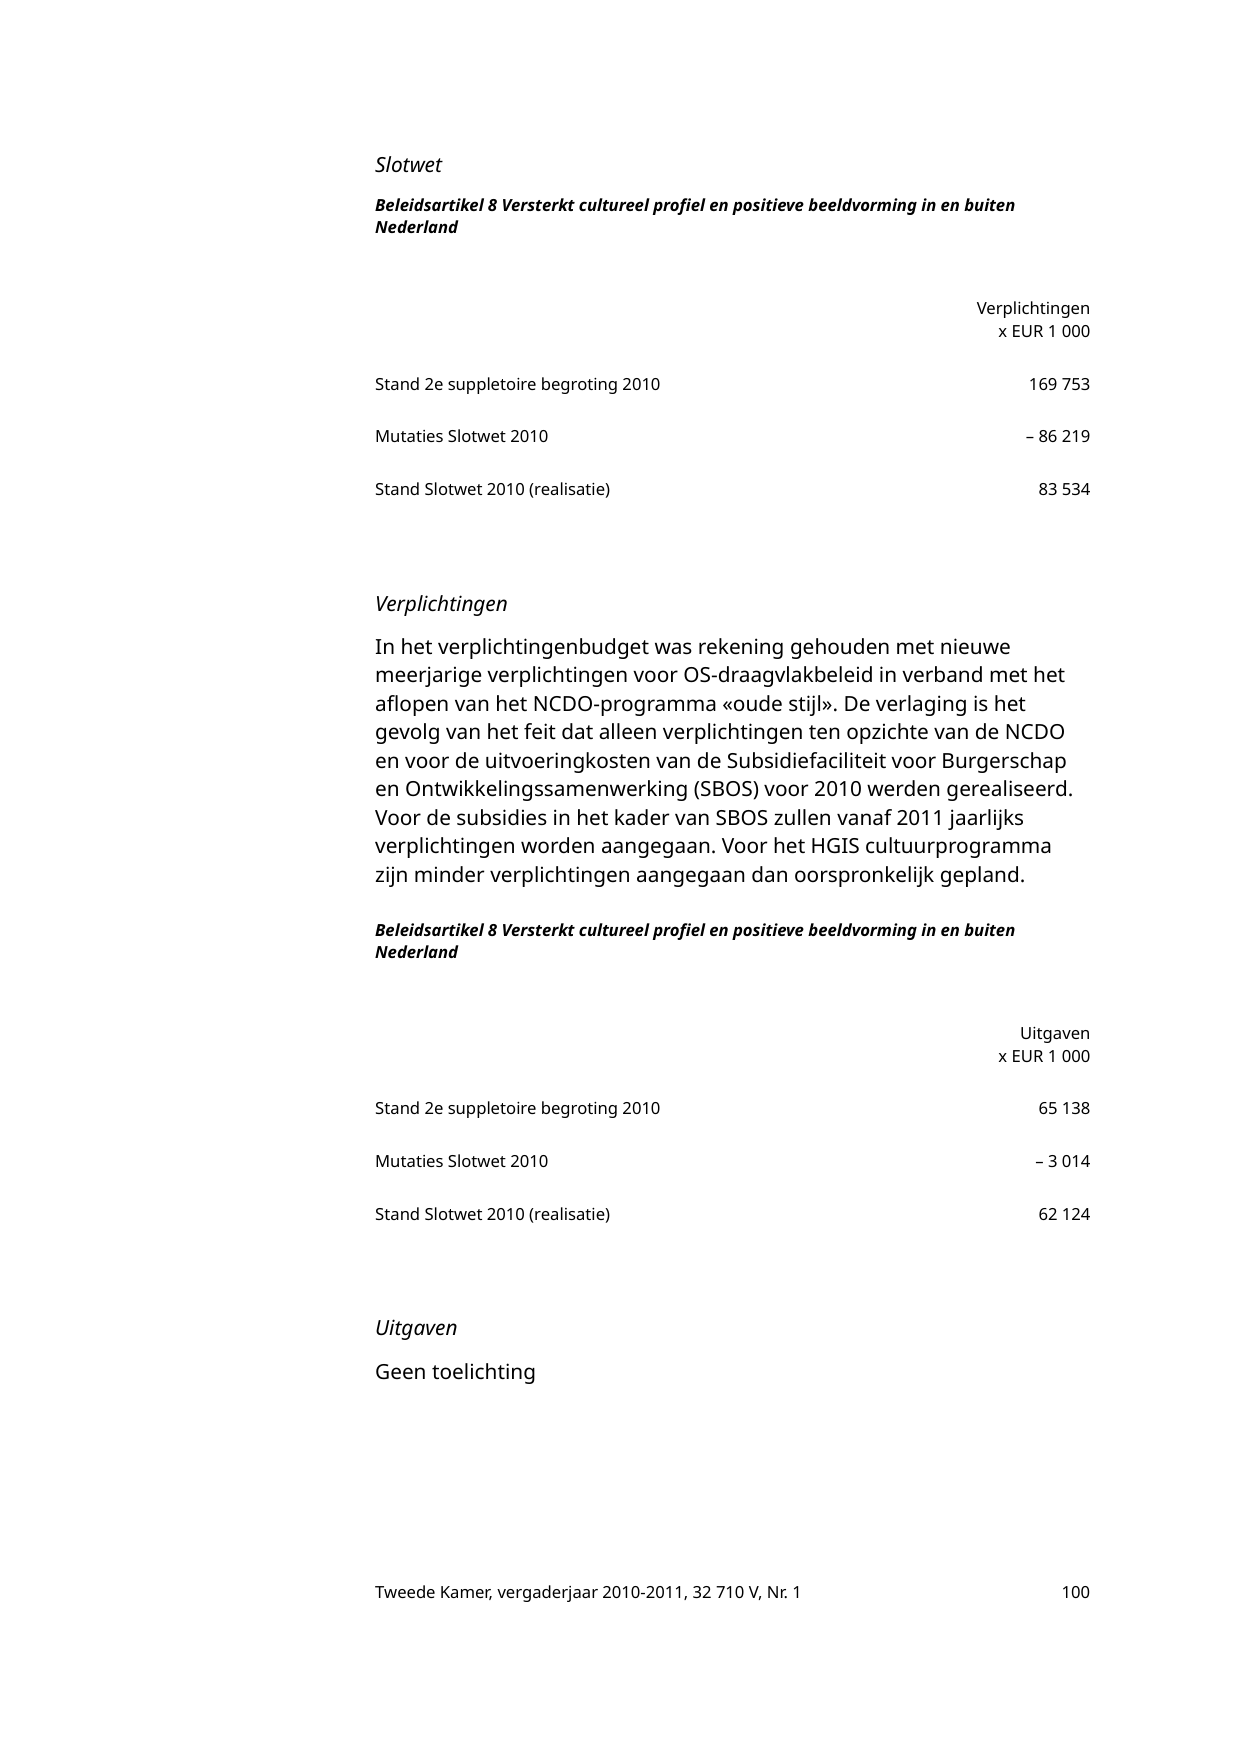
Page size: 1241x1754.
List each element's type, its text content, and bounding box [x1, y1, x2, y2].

table_cell Stand Slotwet 2010 (realisatie) [375, 1202, 933, 1255]
text Beleidsartikel 8 Versterkt cultureel profiel en positieve beeldvorming in en buiten Nederland [375, 918, 1090, 963]
table_header Verplichtingen x EUR 1 000 [933, 297, 1090, 372]
table_cell 62 124 [933, 1202, 1090, 1255]
table_cell Stand 2e suppletoire begroting 2010 [375, 1097, 933, 1149]
table_cell Stand 2e suppletoire begroting 2010 [375, 372, 933, 425]
text Geen toelichting [375, 1357, 1090, 1385]
table_cell – 3 014 [933, 1150, 1090, 1202]
table_cell 169 753 [933, 372, 1090, 425]
table_cell – 86 219 [933, 425, 1090, 478]
table_cell Mutaties Slotwet 2010 [375, 1150, 933, 1202]
text Uitgaven [375, 1313, 1090, 1342]
table_header [375, 297, 933, 372]
text Beleidsartikel 8 Versterkt cultureel profiel en positieve beeldvorming in en buiten Nederland [375, 193, 1090, 239]
text In het verplichtingenbudget was rekening gehouden met nieuwe meerjarige verplichtingen voor OS-draagvlakbeleid in verband met het aflopen van het NCDO-programma «oude stijl». De verlaging is het gevolg van het feit dat alleen verplichtingen ten opzichte van de NCDO en voor de uitvoeringkosten van de Subsidiefaciliteit voor Burgerschap en Ontwikkelingssamenwerking (SBOS) voor 2010 werden gerealiseerd. Voor de subsidies in het kader van SBOS zullen vanaf 2011 jaarlijks verplichtingen worden aangegaan. Voor het HGIS cultuurprogramma zijn minder verplichtingen aangegaan dan oorspronkelijk gepland. [375, 632, 1090, 888]
table_cell 65 138 [933, 1097, 1090, 1149]
text Verplichtingen [375, 589, 1090, 617]
table_header Uitgaven x EUR 1 000 [933, 1021, 1090, 1097]
table_cell Mutaties Slotwet 2010 [375, 425, 933, 478]
table_cell 83 534 [933, 478, 1090, 530]
table_cell Stand Slotwet 2010 (realisatie) [375, 478, 933, 530]
text Slotwet [375, 150, 1090, 178]
table_header [375, 1021, 933, 1097]
